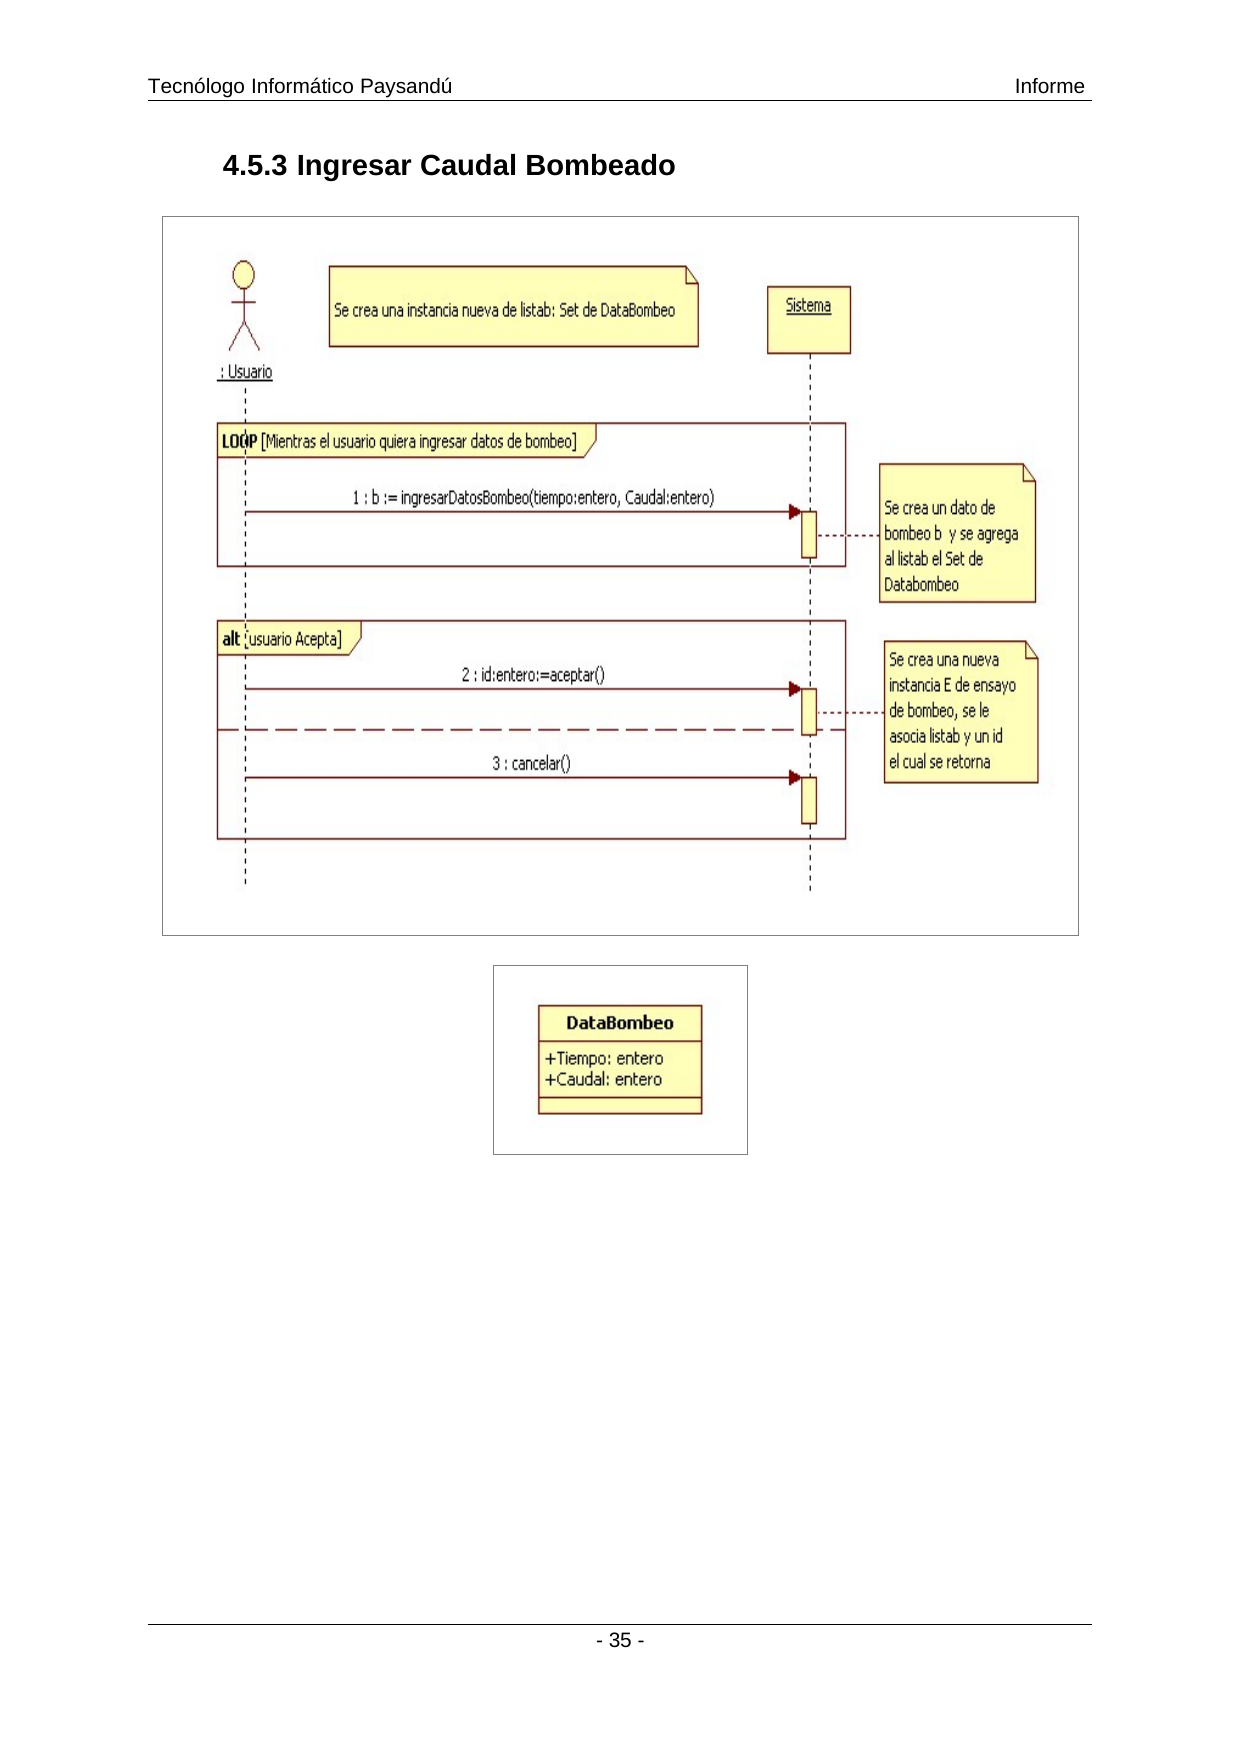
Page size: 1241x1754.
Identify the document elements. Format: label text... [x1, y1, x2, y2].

picture [178, 225, 1063, 927]
picture [509, 973, 732, 1147]
subtitle Ingresar Caudal Bombeado [223, 148, 1092, 181]
